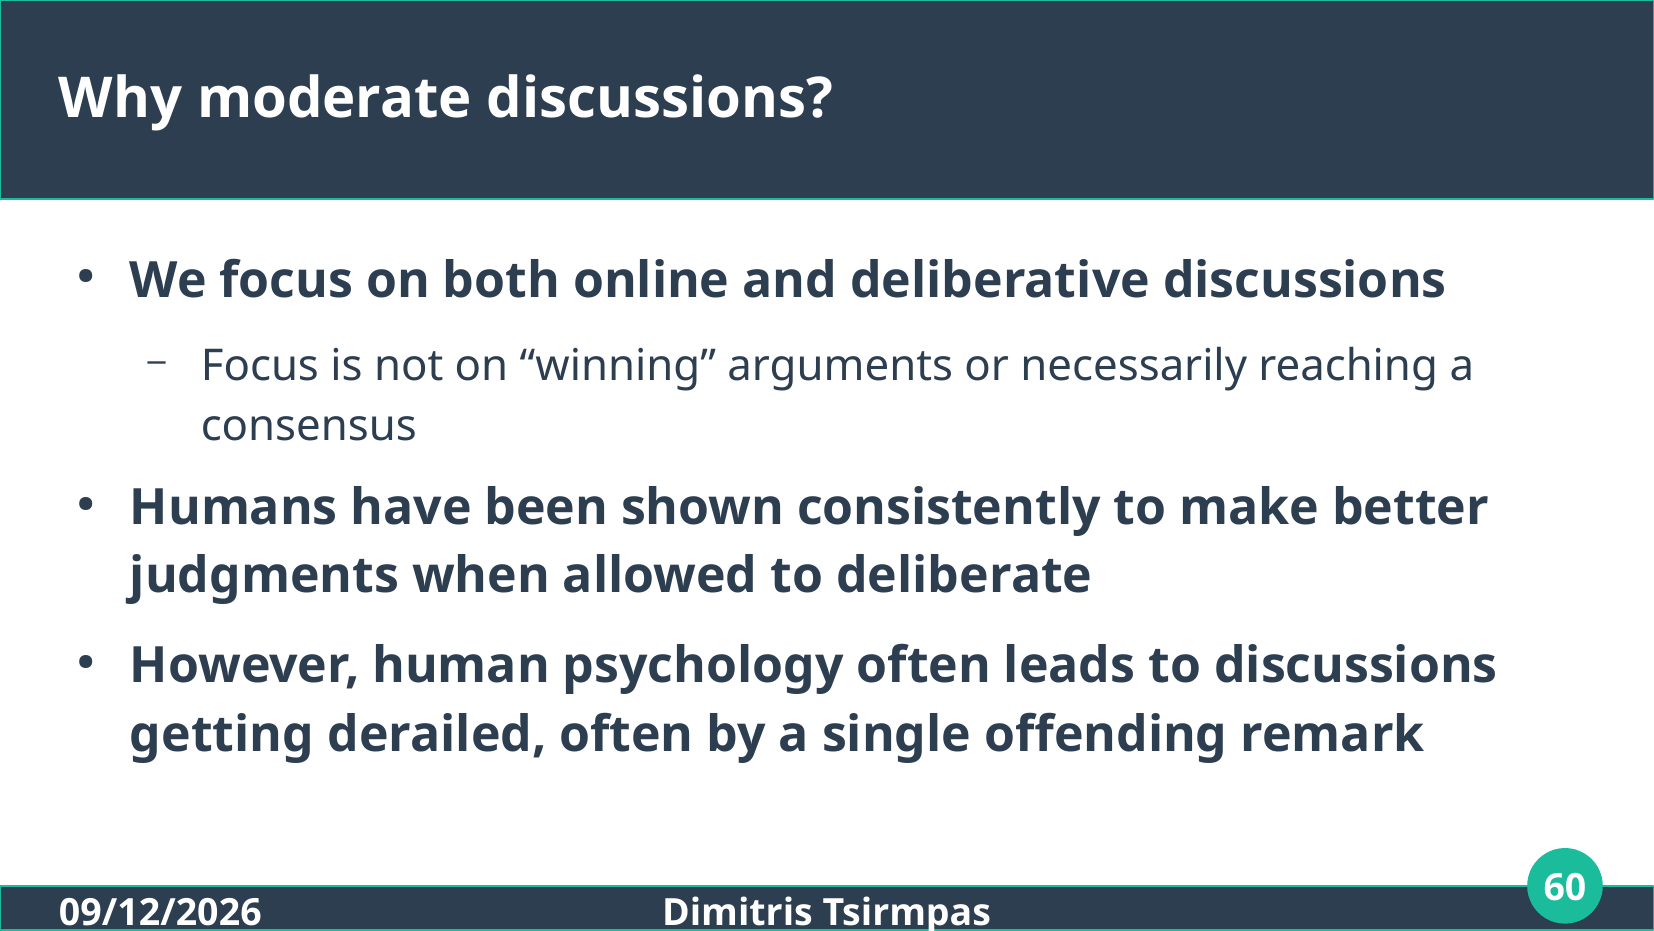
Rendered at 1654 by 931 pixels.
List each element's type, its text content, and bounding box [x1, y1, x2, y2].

title Why moderate discussions? [59, 37, 1595, 155]
list We focus on both online and deliberative discussions Focus is not on “winning” arguments or necessarily reaching a consensus Humans have been shown consistently to make better judgments when allowed to deliberate However, human psychology often leads to discussions getting derailed, often by a single offending remark [59, 243, 1595, 864]
